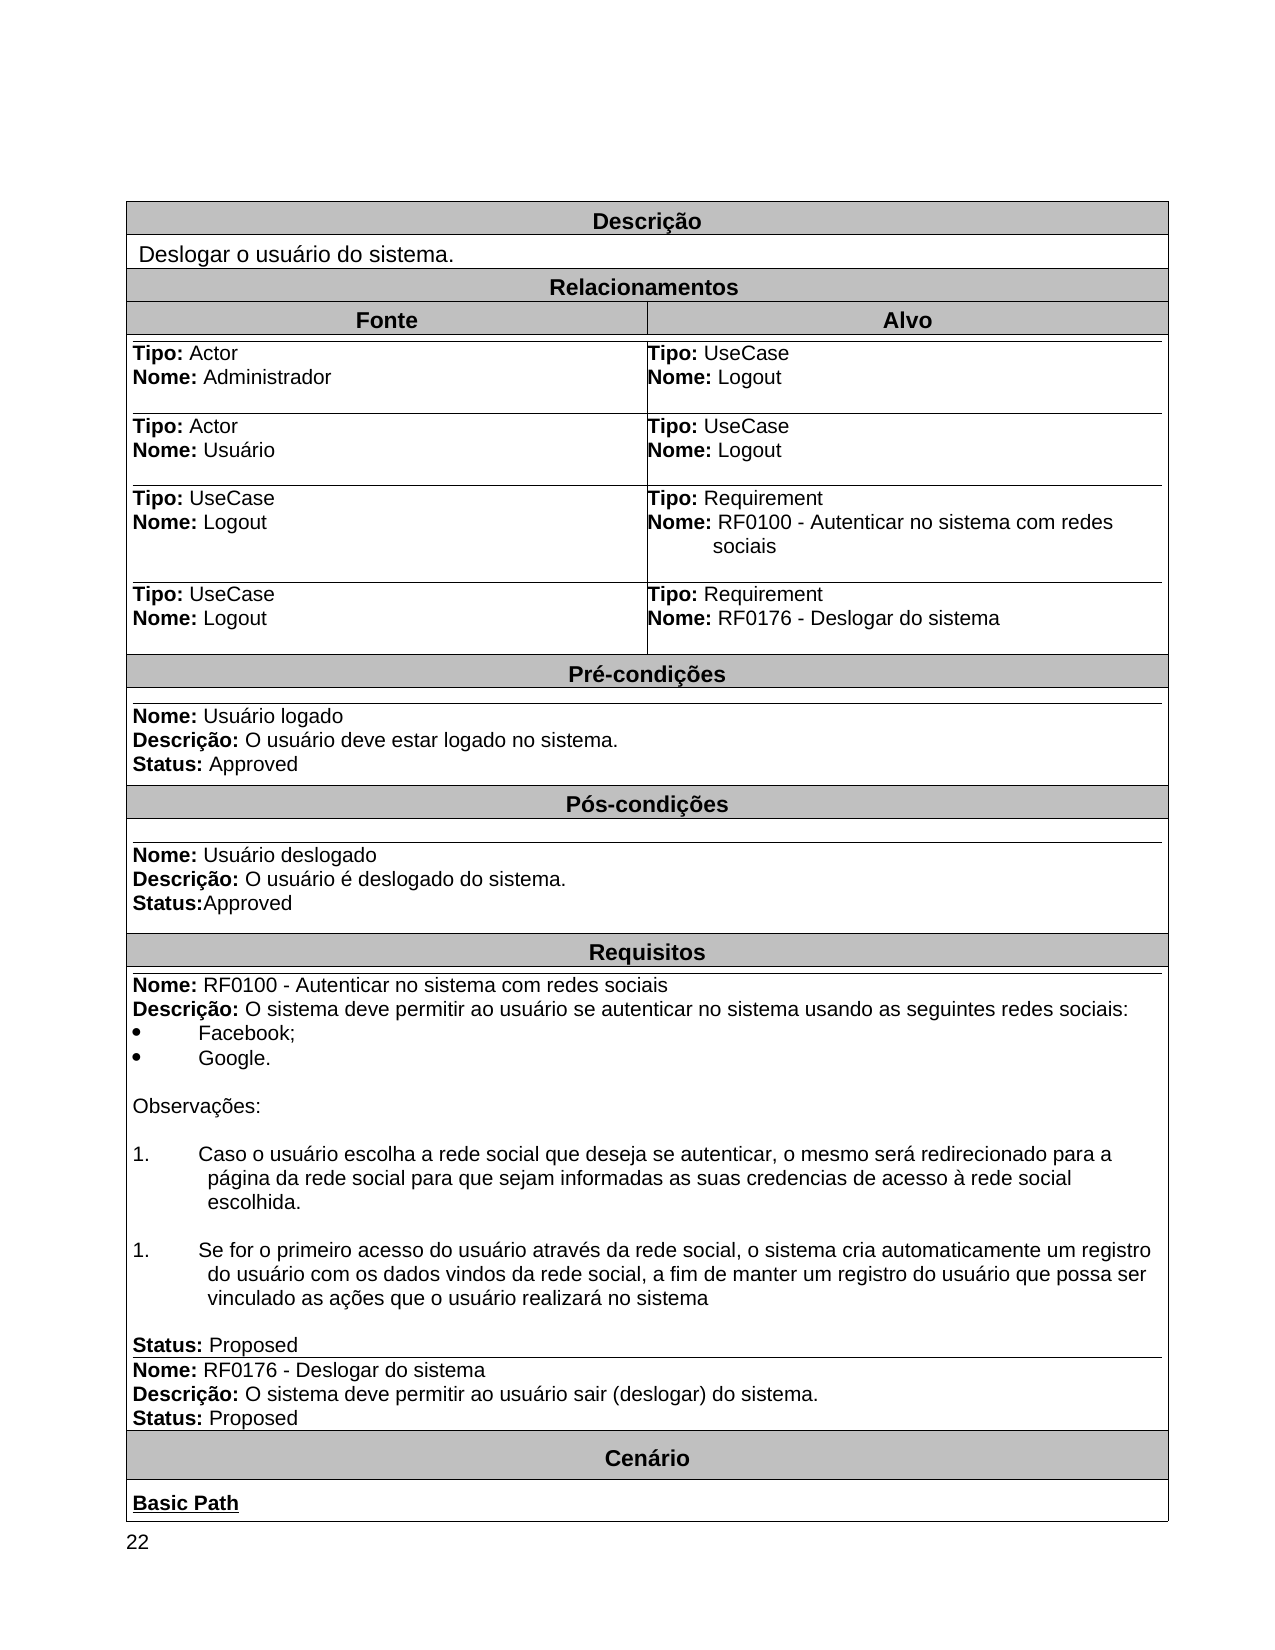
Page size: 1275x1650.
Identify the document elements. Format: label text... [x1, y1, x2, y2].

table_cell Basic Path [127, 1480, 1168, 1521]
table_header Descrição [127, 202, 1168, 234]
table_header Nome: Usuário logado Descrição: O usuário deve estar logado no sistema. Status: Approved [133, 704, 1162, 776]
table_cell [127, 688, 1168, 785]
table_cell Pré-condições [127, 655, 1168, 687]
table_header Tipo: Actor Nome: Administrador [133, 342, 647, 413]
table_cell Tipo: Actor Nome: Usuário [133, 414, 647, 485]
table_cell Nome: RF0176 - Deslogar do sistema Descrição: O sistema deve permitir ao usuário sair (deslogar) do sistema. Status: Proposed [133, 1358, 1162, 1430]
table_cell Cenário [127, 1431, 1168, 1479]
table_cell Tipo: UseCase Nome: Logout [648, 414, 1162, 485]
table_cell Fonte [127, 302, 647, 334]
table_cell [127, 335, 1168, 654]
table_cell Deslogar o usuário do sistema. [127, 235, 1168, 267]
table_cell Requisitos [127, 934, 1168, 966]
table_header Nome: RF0100 - Autenticar no sistema com redes sociais Descrição: O sistema deve permitir ao usuário se autenticar no sistema usando as seguintes redes sociais: Facebook; Google. Observações: Caso o usuário escolha a rede social que deseja se autenticar, o mesmo será redirecionado para a página da rede social para que sejam informadas as suas credencias de acesso à rede social escolhida. Se for o primeiro acesso do usuário através da rede social, o sistema cria automaticamente um registro do usuário com os dados vindos da rede social, a fim de manter um registro do usuário que possa ser vinculado as ações que o usuário realizará no sistema Status: Proposed [133, 974, 1162, 1357]
table_cell Pós-condições [127, 786, 1168, 818]
table_cell Tipo: UseCase Nome: Logout [133, 486, 647, 582]
table_cell Tipo: Requirement Nome: RF0100 - Autenticar no sistema com redes sociais [648, 486, 1162, 582]
table_cell Tipo: Requirement Nome: RF0176 - Deslogar do sistema [648, 583, 1162, 654]
table_header Nome: Usuário deslogado Descrição: O usuário é deslogado do sistema. Status:Approved [133, 843, 1162, 915]
table_header Tipo: UseCase Nome: Logout [648, 342, 1162, 413]
table_cell [127, 967, 1168, 1430]
table_cell Tipo: UseCase Nome: Logout [133, 583, 647, 654]
table_cell Relacionamentos [127, 269, 1168, 301]
table_cell [127, 819, 1168, 932]
table_cell Alvo [648, 302, 1168, 334]
